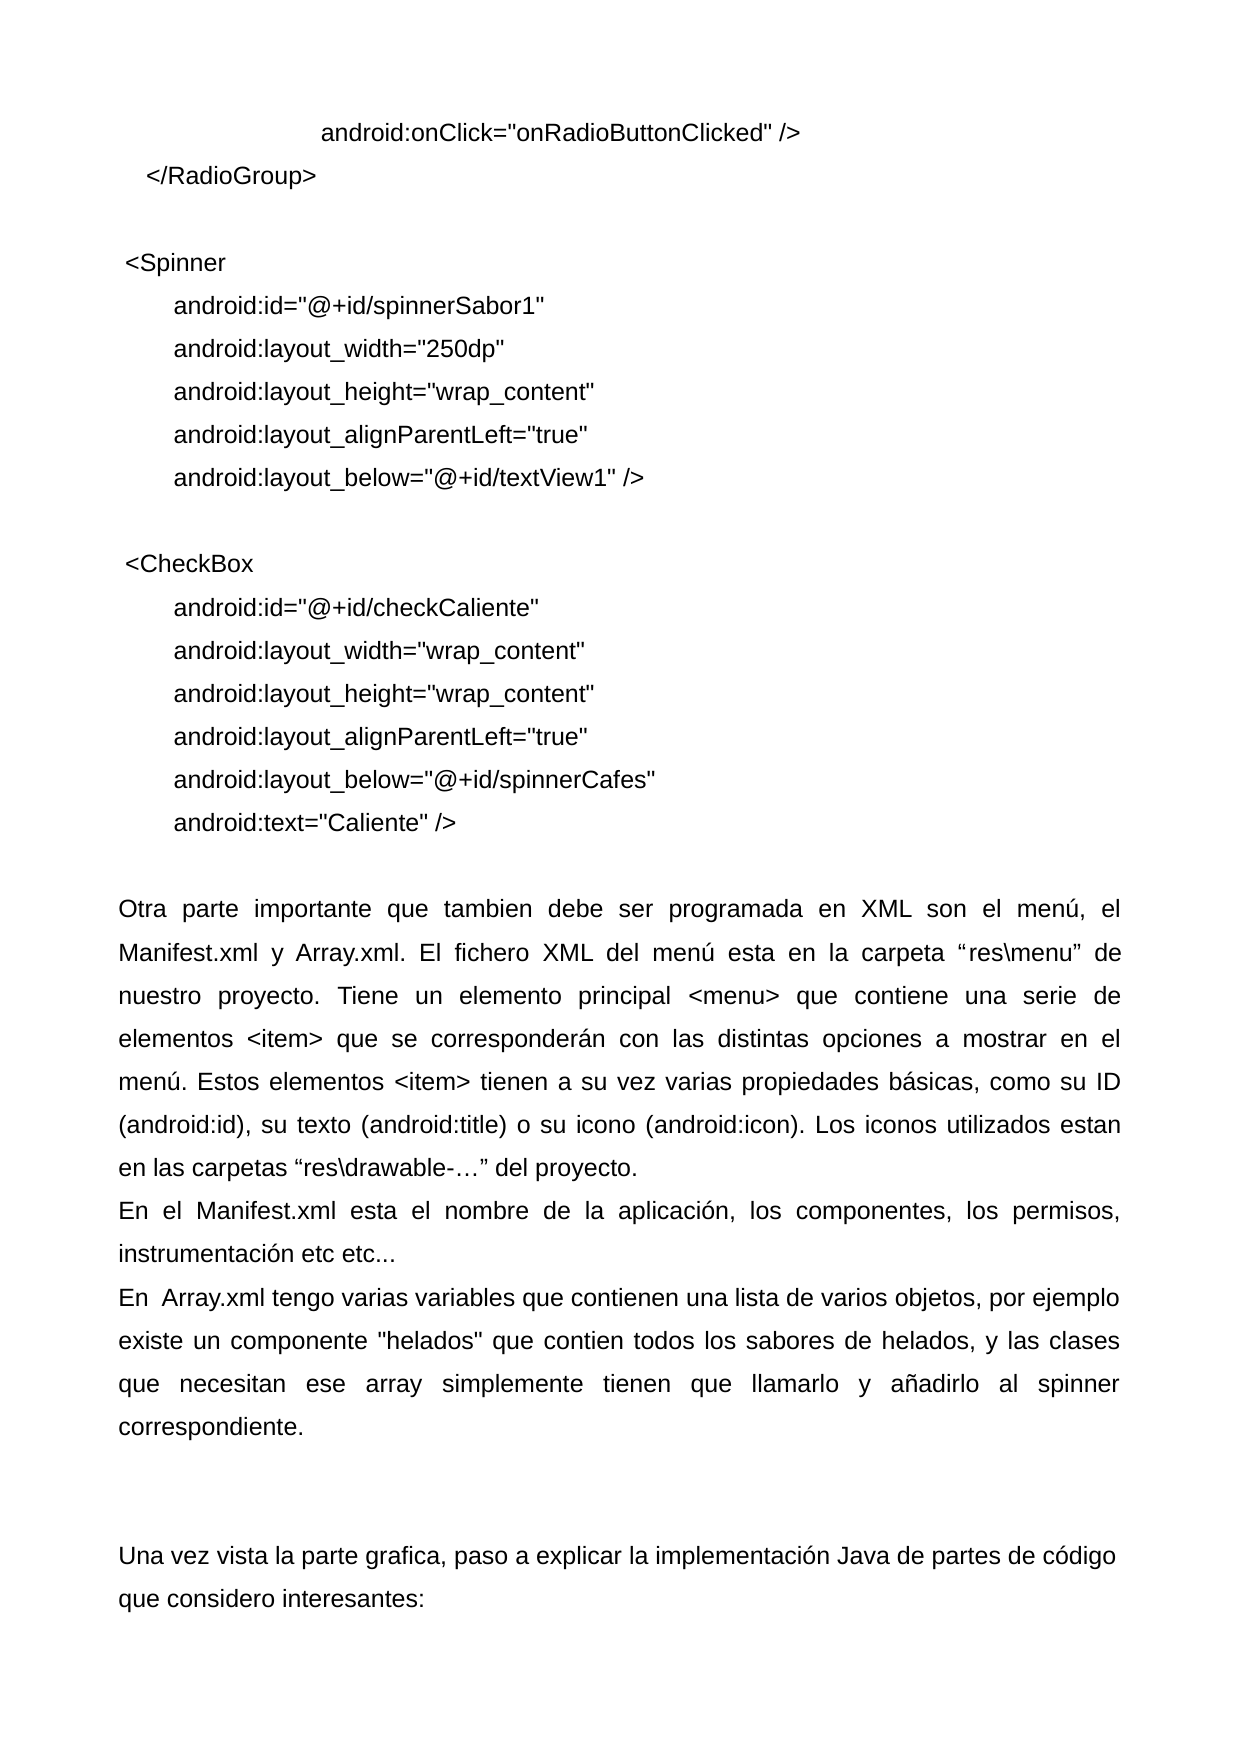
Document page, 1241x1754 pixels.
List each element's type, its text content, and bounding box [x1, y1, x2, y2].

text En el Manifest.xml esta el nombre de la aplicación, los componentes, los permisos, instrumentación etc etc... [118, 1196, 1122, 1268]
text android:onClick="onRadioButtonClicked" /> </RadioGroup> [118, 118, 1122, 190]
text En Array.xml tengo varias variables que contienen una lista de varios objetos, por ejemplo existe un componente "helados" que contien todos los sabores de helados, y las clases que necesitan ese array simplemente tienen que llamarlo y añadirlo al spinner correspondiente. [118, 1282, 1122, 1441]
text Una vez vista la parte grafica, paso a explicar la implementación Java de partes de código que considero interesantes: [118, 1541, 1122, 1613]
text Otra parte importante que tambien debe ser programada en XML son el menú, el Manifest.xml y Array.xml. El fichero XML del menú esta en la carpeta “res\menu” de nuestro proyecto. Tiene un elemento principal <menu> que contiene una serie de elementos <item> que se corresponderán con las distintas opciones a mostrar en el menú. Estos elementos <item> tienen a su vez varias propiedades básicas, como su ID (android:id), su texto (android:title) o su icono (android:icon). Los iconos utilizados estan en las carpetas “res\drawable-…” del proyecto. [118, 894, 1122, 1182]
text <Spinner android:id="@+id/spinnerSabor1" android:layout_width="250dp" android:layout_height="wrap_content" android:layout_alignParentLeft="true" android:layout_below="@+id/textView1" /> <CheckBox android:id="@+id/checkCaliente" android:layout_width="wrap_content" android:layout_height="wrap_content" android:layout_alignParentLeft="true" android:layout_below="@+id/spinnerCafes" android:text="Caliente" /> [118, 204, 1122, 837]
